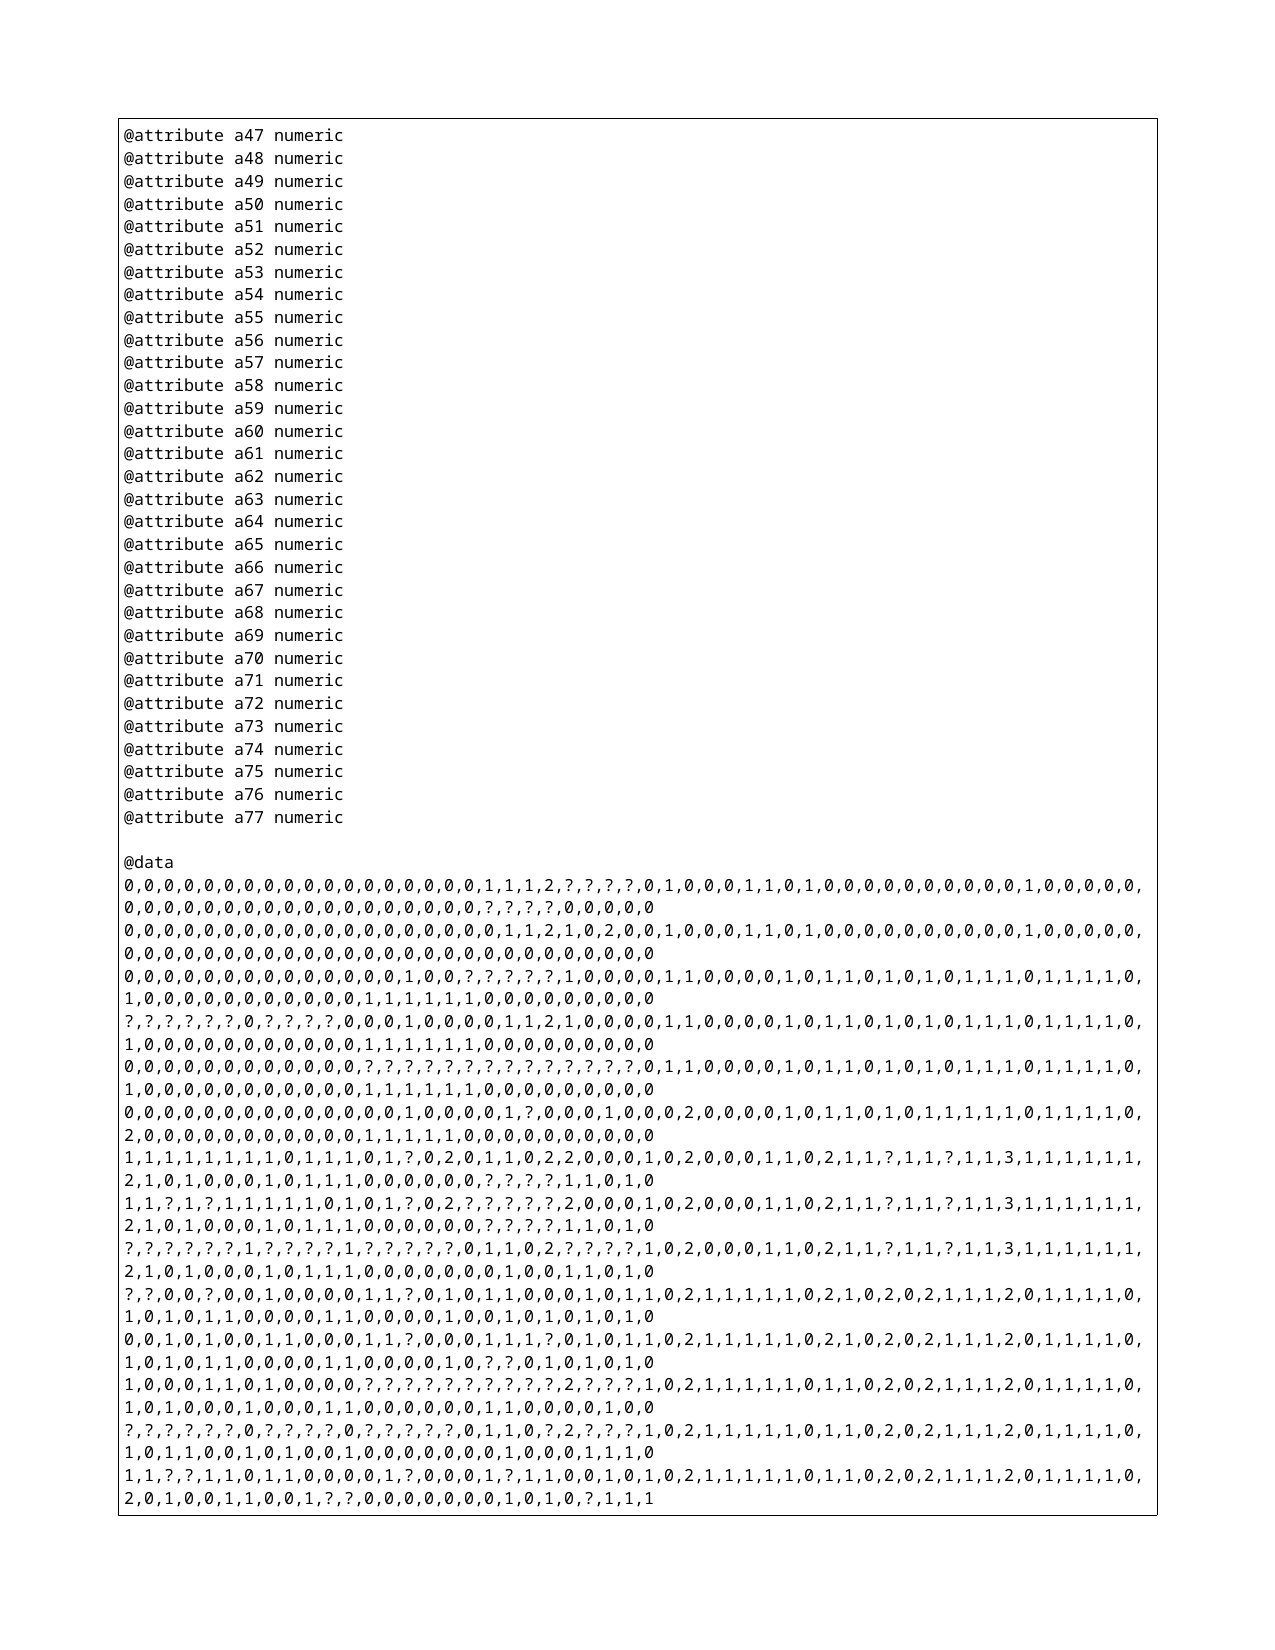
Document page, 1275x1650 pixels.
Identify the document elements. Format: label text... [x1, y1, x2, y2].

table_header @attribute a47 numeric @attribute a48 numeric @attribute a49 numeric @attribute a50 numeric @attribute a51 numeric @attribute a52 numeric @attribute a53 numeric @attribute a54 numeric @attribute a55 numeric @attribute a56 numeric @attribute a57 numeric @attribute a58 numeric @attribute a59 numeric @attribute a60 numeric @attribute a61 numeric @attribute a62 numeric @attribute a63 numeric @attribute a64 numeric @attribute a65 numeric @attribute a66 numeric @attribute a67 numeric @attribute a68 numeric @attribute a69 numeric @attribute a70 numeric @attribute a71 numeric @attribute a72 numeric @attribute a73 numeric @attribute a74 numeric @attribute a75 numeric @attribute a76 numeric @attribute a77 numeric @data 0,0,0,0,0,0,0,0,0,0,0,0,0,0,0,0,0,0,1,1,1,2,?,?,?,?,0,1,0,0,0,1,1,0,1,0,0,0,0,0,0,0,0,0,0,1,0,0,0,0,0,0,0,0,0,0,0,0,0,0,0,0,0,0,0,0,0,0,0,?,?,?,?,0,0,0,0,0 0,0,0,0,0,0,0,0,0,0,0,0,0,0,0,0,0,0,0,1,1,2,1,0,2,0,0,1,0,0,0,1,1,0,1,0,0,0,0,0,0,0,0,0,0,1,0,0,0,0,0,0,0,0,0,0,0,0,0,0,0,0,0,0,0,0,0,0,0,0,0,0,0,0,0,0,0,0 0,0,0,0,0,0,0,0,0,0,0,0,0,0,1,0,0,?,?,?,?,?,1,0,0,0,0,1,1,0,0,0,0,1,0,1,1,0,1,0,1,0,1,1,1,0,1,1,1,1,0,1,0,0,0,0,0,0,0,0,0,0,0,1,1,1,1,1,1,0,0,0,0,0,0,0,0,0 ?,?,?,?,?,?,0,?,?,?,?,0,0,0,1,0,0,0,0,1,1,2,1,0,0,0,0,1,1,0,0,0,0,1,0,1,1,0,1,0,1,0,1,1,1,0,1,1,1,1,0,1,0,0,0,0,0,0,0,0,0,0,0,1,1,1,1,1,1,0,0,0,0,0,0,0,0,0 0,0,0,0,0,0,0,0,0,0,0,0,?,?,?,?,?,?,?,?,?,?,?,?,?,?,0,1,1,0,0,0,0,1,0,1,1,0,1,0,1,0,1,1,1,0,1,1,1,1,0,1,0,0,0,0,0,0,0,0,0,0,0,1,1,1,1,1,1,0,0,0,0,0,0,0,0,0 0,0,0,0,0,0,0,0,0,0,0,0,0,0,1,0,0,0,0,1,?,0,0,0,1,0,0,0,2,0,0,0,0,1,0,1,1,0,1,0,1,1,1,1,1,0,1,1,1,1,0,2,0,0,0,0,0,0,0,0,0,0,0,1,1,1,1,1,0,0,0,0,0,0,0,0,0,0 1,1,1,1,1,1,1,1,0,1,1,1,0,1,?,0,2,0,1,1,0,2,2,0,0,0,1,0,2,0,0,0,1,1,0,2,1,1,?,1,1,?,1,1,3,1,1,1,1,1,1,2,1,0,1,0,0,0,1,0,1,1,1,0,0,0,0,0,0,?,?,?,?,1,1,0,1,0 1,1,?,1,?,1,1,1,1,1,0,1,0,1,?,0,2,?,?,?,?,?,2,0,0,0,1,0,2,0,0,0,1,1,0,2,1,1,?,1,1,?,1,1,3,1,1,1,1,1,1,2,1,0,1,0,0,0,1,0,1,1,1,0,0,0,0,0,0,?,?,?,?,1,1,0,1,0 ?,?,?,?,?,?,1,?,?,?,?,1,?,?,?,?,?,0,1,1,0,2,?,?,?,?,1,0,2,0,0,0,1,1,0,2,1,1,?,1,1,?,1,1,3,1,1,1,1,1,1,2,1,0,1,0,0,0,1,0,1,1,1,0,0,0,0,0,0,0,1,0,0,1,1,0,1,0 ?,?,0,0,?,0,0,1,0,0,0,0,1,1,?,0,1,0,1,1,0,0,0,1,0,1,1,0,2,1,1,1,1,1,0,2,1,0,2,0,2,1,1,1,2,0,1,1,1,1,0,1,0,1,0,1,1,0,0,0,0,1,1,0,0,0,0,1,0,0,1,0,1,0,1,0,1,0 0,0,1,0,1,0,0,1,1,0,0,0,1,1,?,0,0,0,1,1,1,?,0,1,0,1,1,0,2,1,1,1,1,1,0,2,1,0,2,0,2,1,1,1,2,0,1,1,1,1,0,1,0,1,0,1,1,0,0,0,0,1,1,0,0,0,0,1,0,?,?,0,1,0,1,0,1,0 1,0,0,0,1,1,0,1,0,0,0,0,?,?,?,?,?,?,?,?,?,?,2,?,?,?,1,0,2,1,1,1,1,1,0,1,1,0,2,0,2,1,1,1,2,0,1,1,1,1,0,1,0,1,0,0,0,1,0,0,0,1,1,0,0,0,0,0,0,1,1,0,0,0,0,1,0,0 ?,?,?,?,?,?,0,?,?,?,?,0,?,?,?,?,?,0,1,1,0,?,2,?,?,?,1,0,2,1,1,1,1,1,0,1,1,0,2,0,2,1,1,1,2,0,1,1,1,1,0,1,0,1,1,0,0,1,0,1,0,0,1,0,0,0,0,0,0,0,1,0,0,0,1,1,1,0 1,1,?,?,1,1,0,1,1,0,0,0,0,1,?,0,0,0,1,?,1,1,0,0,1,0,1,0,2,1,1,1,1,1,0,1,1,0,2,0,2,1,1,1,2,0,1,1,1,1,0,2,0,1,0,0,1,1,0,0,1,?,?,0,0,0,0,0,0,0,1,0,1,0,?,1,1,1 [119, 119, 1157, 1515]
